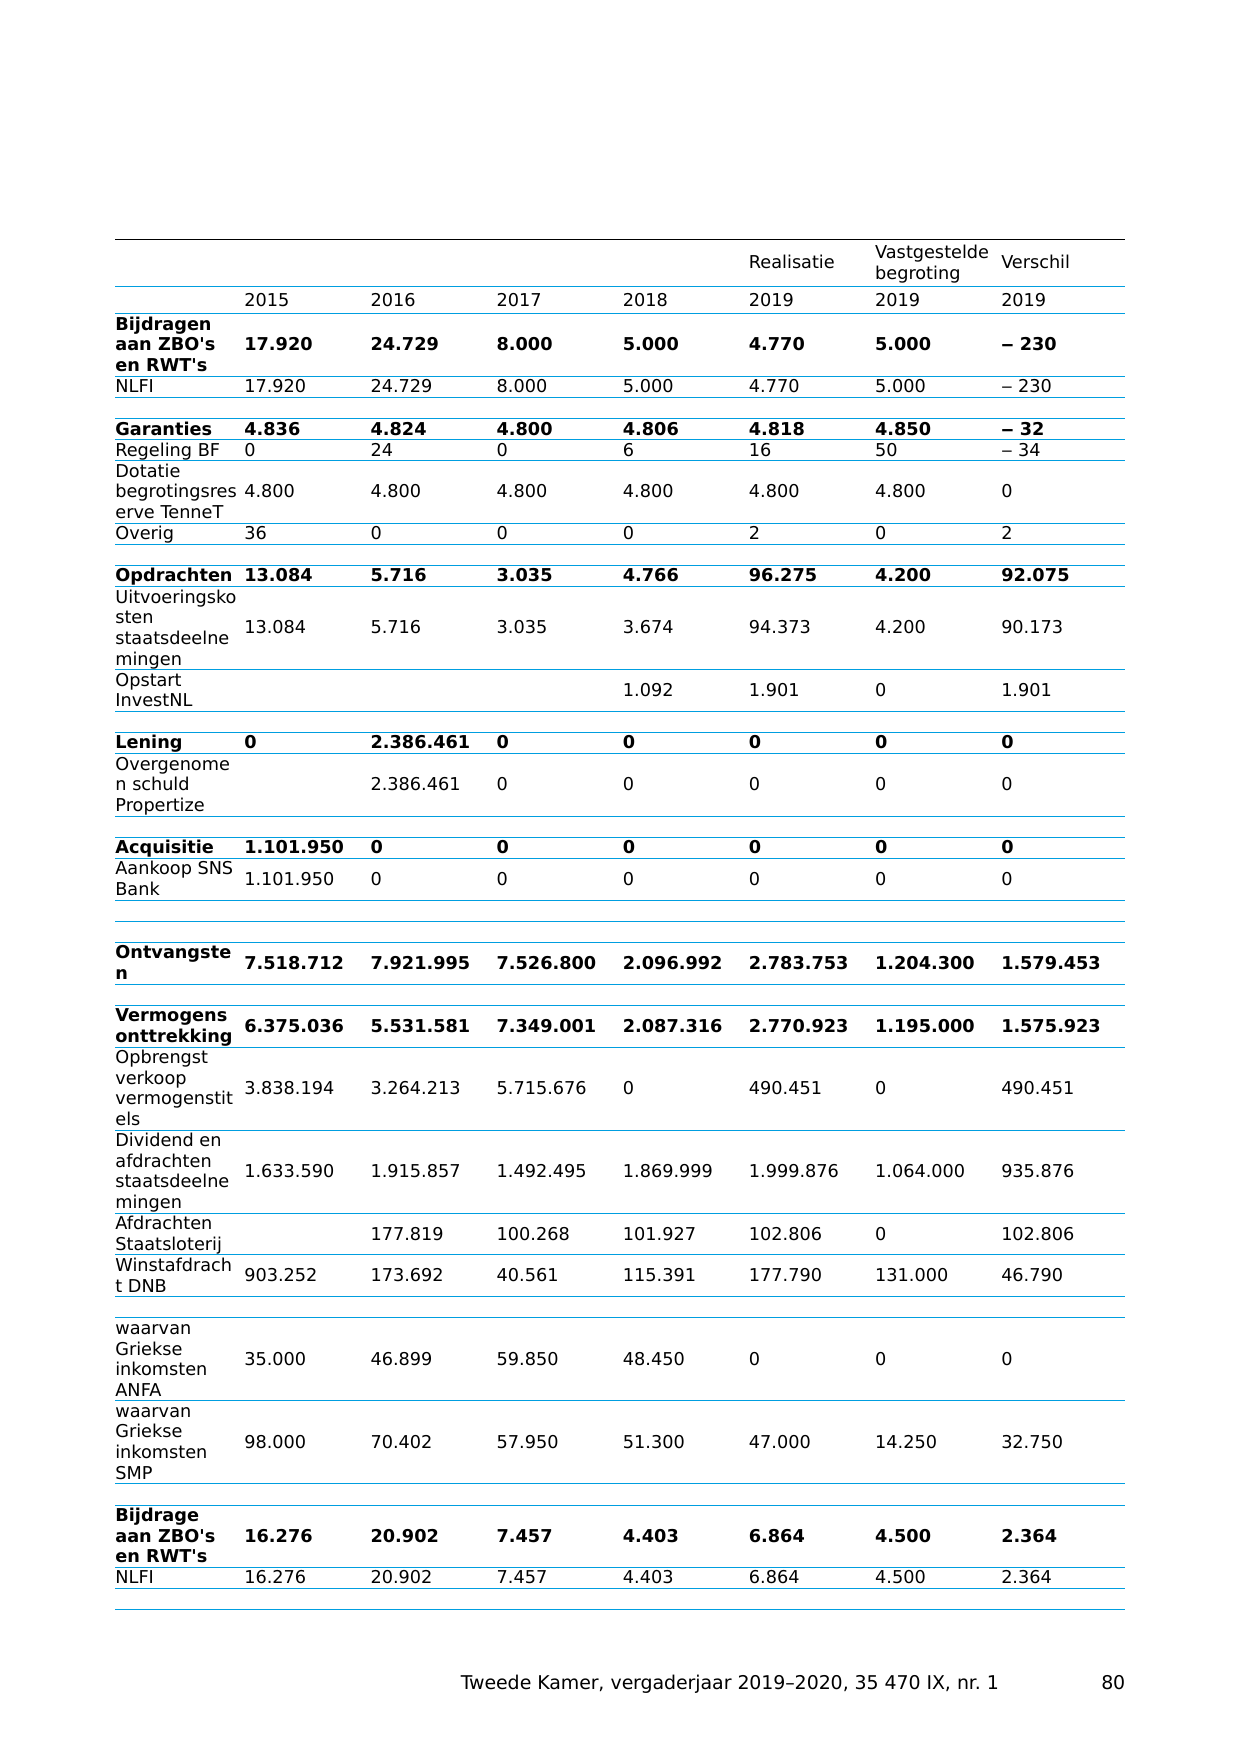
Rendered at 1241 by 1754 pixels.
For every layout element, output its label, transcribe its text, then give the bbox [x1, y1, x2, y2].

table_cell Garanties [115, 419, 241, 439]
table_cell [494, 712, 620, 732]
table_cell 0 [746, 1318, 872, 1400]
table_cell 2019 [872, 287, 998, 313]
table_cell 0 [620, 838, 746, 858]
table_cell [998, 1297, 1125, 1317]
table_cell [620, 545, 746, 565]
table_cell [998, 712, 1125, 732]
table_cell Realisatie [746, 240, 872, 286]
table_cell 4.850 [872, 419, 998, 439]
table_cell 4.800 [746, 461, 872, 523]
table_cell 59.850 [494, 1318, 620, 1400]
table_cell Vastgestelde begroting [872, 240, 998, 286]
table_cell 7.921.995 [368, 943, 493, 984]
table_cell 0 [746, 733, 872, 753]
table_cell 4.800 [494, 461, 620, 523]
table_cell 4.200 [872, 566, 998, 586]
table_cell [998, 901, 1125, 921]
table_cell 2.096.992 [620, 943, 746, 984]
table_cell [368, 1484, 493, 1504]
table_cell Uitvoeringskosten staatsdeelnemingen [115, 587, 241, 669]
table_cell [620, 240, 746, 286]
table_cell ‒ 230 [998, 314, 1125, 376]
table_cell [620, 1589, 746, 1609]
table_cell 5.716 [368, 566, 493, 586]
table_cell Aankoop SNS Bank [115, 859, 241, 899]
table_cell 100.268 [494, 1214, 620, 1254]
table_cell 0 [620, 1048, 746, 1129]
table_cell [494, 670, 620, 711]
table_cell 177.819 [368, 1214, 493, 1254]
table_cell [746, 817, 872, 837]
table_cell 2.386.461 [368, 754, 493, 816]
table_cell Bijdragen aan ZBO's en RWT's [115, 314, 241, 376]
table_cell 7.526.800 [494, 943, 620, 984]
table_cell 0 [494, 440, 620, 460]
table_cell 24.729 [368, 314, 493, 376]
table_cell 0 [746, 754, 872, 816]
table_cell 4.800 [872, 461, 998, 523]
table_cell [115, 712, 241, 732]
table_cell 2018 [620, 287, 746, 313]
table_cell 32.750 [998, 1401, 1125, 1483]
table_cell 1.092 [620, 670, 746, 711]
table_cell 4.800 [241, 461, 367, 523]
table_cell 8.000 [494, 314, 620, 376]
table_cell 0 [872, 670, 998, 711]
table_cell Dotatie begrotingsreserve TenneT [115, 461, 241, 523]
table_cell 16.276 [241, 1568, 367, 1588]
table_cell [115, 240, 241, 286]
table_cell 1.101.950 [241, 838, 367, 858]
table_cell 0 [620, 524, 746, 544]
table_cell [241, 545, 367, 565]
table_cell Vermogensonttrekking [115, 1006, 241, 1047]
table_cell ‒ 34 [998, 440, 1125, 460]
table_cell [620, 901, 746, 921]
table_cell 1.999.876 [746, 1131, 872, 1213]
table_cell [494, 985, 620, 1005]
table_cell 0 [998, 754, 1125, 816]
table_cell 0 [494, 524, 620, 544]
table_cell 0 [872, 733, 998, 753]
table_cell 3.838.194 [241, 1048, 367, 1129]
table_cell 4.818 [746, 419, 872, 439]
table_cell 7.349.001 [494, 1006, 620, 1047]
table_cell 0 [872, 1214, 998, 1254]
table_cell [368, 398, 493, 418]
table_cell 0 [368, 524, 493, 544]
table_cell [998, 922, 1125, 942]
table_cell 1.204.300 [872, 943, 998, 984]
table_cell [746, 712, 872, 732]
table_cell [115, 922, 241, 942]
table_cell 5.531.581 [368, 1006, 493, 1047]
table_cell ‒ 32 [998, 419, 1125, 439]
table_cell 48.450 [620, 1318, 746, 1400]
table_cell 0 [998, 1318, 1125, 1400]
table_cell 2.770.923 [746, 1006, 872, 1047]
table_cell 0 [620, 733, 746, 753]
table_cell 0 [494, 838, 620, 858]
table_cell [241, 670, 367, 711]
table_cell 4.800 [620, 461, 746, 523]
table_cell 1.575.923 [998, 1006, 1125, 1047]
table_cell Verschil [998, 240, 1125, 286]
table_cell [241, 985, 367, 1005]
table_cell 4.836 [241, 419, 367, 439]
table_cell [620, 1484, 746, 1504]
table_cell 0 [998, 838, 1125, 858]
table_cell 2.087.316 [620, 1006, 746, 1047]
table_cell Bijdrage aan ZBO's en RWT's [115, 1506, 241, 1567]
table_cell [620, 1297, 746, 1317]
table_cell 13.084 [241, 587, 367, 669]
table_cell 0 [872, 838, 998, 858]
table_cell 1.579.453 [998, 943, 1125, 984]
table_cell [998, 817, 1125, 837]
table_cell 35.000 [241, 1318, 367, 1400]
table_cell [115, 1484, 241, 1504]
table_cell 2.364 [998, 1568, 1125, 1588]
table_cell 4.766 [620, 566, 746, 586]
table_cell 131.000 [872, 1255, 998, 1296]
table_cell [494, 817, 620, 837]
table_cell 6.375.036 [241, 1006, 367, 1047]
table_cell Afdrachten Staatsloterij [115, 1214, 241, 1254]
table_cell 4.403 [620, 1568, 746, 1588]
table_cell 5.716 [368, 587, 493, 669]
table_cell Opbrengst verkoop vermogenstitels [115, 1048, 241, 1129]
table_cell 17.920 [241, 377, 367, 397]
table_cell Lening [115, 733, 241, 753]
table_cell [241, 712, 367, 732]
table_cell 102.806 [998, 1214, 1125, 1254]
table_cell 98.000 [241, 1401, 367, 1483]
table_cell 4.500 [872, 1568, 998, 1588]
table_cell 90.173 [998, 587, 1125, 669]
table_cell [872, 901, 998, 921]
table_cell 4.824 [368, 419, 493, 439]
table_header Tabel 22 Budgettaire gevolgen van beleidsartikel 3 Financieringsactiviteiten publiek-private sector (bedragen x € 1.000) [115, 191, 1125, 239]
table_cell 6.864 [746, 1506, 872, 1567]
table_cell 14.250 [872, 1401, 998, 1483]
table_cell Ontvangsten [115, 943, 241, 984]
table_cell [494, 922, 620, 942]
table_cell [746, 1484, 872, 1504]
table_cell [872, 1297, 998, 1317]
table_cell [368, 817, 493, 837]
table_cell 115.391 [620, 1255, 746, 1296]
table_cell 101.927 [620, 1214, 746, 1254]
table_cell [998, 1484, 1125, 1504]
table_cell [115, 398, 241, 418]
table_cell 7.457 [494, 1506, 620, 1567]
table_cell Dividend en afdrachten staatsdeelnemingen [115, 1131, 241, 1213]
table_cell 4.806 [620, 419, 746, 439]
table_cell ‒ 230 [998, 377, 1125, 397]
table_cell 2016 [368, 287, 493, 313]
table_cell 4.770 [746, 314, 872, 376]
table_cell 0 [241, 440, 367, 460]
table_cell 173.692 [368, 1255, 493, 1296]
table_cell 20.902 [368, 1568, 493, 1588]
table_cell 0 [872, 1048, 998, 1129]
table_cell [746, 985, 872, 1005]
table_cell 4.403 [620, 1506, 746, 1567]
table_cell [620, 985, 746, 1005]
table_cell [872, 1589, 998, 1609]
table_cell [746, 1589, 872, 1609]
table_cell 1.101.950 [241, 859, 367, 899]
table_cell [746, 901, 872, 921]
table_cell [368, 712, 493, 732]
table_cell 0 [368, 859, 493, 899]
table_cell 0 [620, 754, 746, 816]
table_cell 16.276 [241, 1506, 367, 1567]
table_cell 51.300 [620, 1401, 746, 1483]
table_cell [368, 1589, 493, 1609]
table_cell [746, 545, 872, 565]
table_cell 5.000 [872, 377, 998, 397]
table_cell 490.451 [998, 1048, 1125, 1129]
table_cell Winstafdracht DNB [115, 1255, 241, 1296]
table_cell [872, 712, 998, 732]
table_cell 57.950 [494, 1401, 620, 1483]
table_cell NLFI [115, 377, 241, 397]
table_cell 4.800 [368, 461, 493, 523]
table_cell [241, 817, 367, 837]
table_cell 0 [998, 733, 1125, 753]
table_cell 0 [494, 859, 620, 899]
table_cell [115, 817, 241, 837]
table_cell [241, 1214, 367, 1254]
table_cell 903.252 [241, 1255, 367, 1296]
table_cell Regeling BF [115, 440, 241, 460]
table_cell 7.518.712 [241, 943, 367, 984]
table_cell [241, 1484, 367, 1504]
table_cell 0 [872, 1318, 998, 1400]
table_cell [872, 545, 998, 565]
table_cell 102.806 [746, 1214, 872, 1254]
table_cell [368, 922, 493, 942]
table_cell 3.264.213 [368, 1048, 493, 1129]
table_cell 13.084 [241, 566, 367, 586]
table_cell 0 [746, 859, 872, 899]
table_cell [368, 985, 493, 1005]
table_cell [998, 1589, 1125, 1609]
table_cell [115, 287, 241, 313]
table_cell 36 [241, 524, 367, 544]
table_cell Overgenomen schuld Propertize [115, 754, 241, 816]
table_cell 5.000 [620, 377, 746, 397]
table_cell 0 [872, 524, 998, 544]
table_cell 3.674 [620, 587, 746, 669]
table_cell [368, 670, 493, 711]
table_cell 2019 [998, 287, 1125, 313]
table_cell [115, 545, 241, 565]
table_cell 1.195.000 [872, 1006, 998, 1047]
table_cell [872, 985, 998, 1005]
table_cell 1.915.857 [368, 1131, 493, 1213]
table_cell [241, 754, 367, 816]
table_cell 0 [620, 859, 746, 899]
table_cell 0 [872, 859, 998, 899]
table_cell 92.075 [998, 566, 1125, 586]
table_cell 70.402 [368, 1401, 493, 1483]
table_cell [746, 922, 872, 942]
table_cell Opstart InvestNL [115, 670, 241, 711]
table_cell 1.901 [746, 670, 872, 711]
table_cell 0 [494, 754, 620, 816]
table_cell 0 [241, 733, 367, 753]
table_cell [620, 712, 746, 732]
table_cell 177.790 [746, 1255, 872, 1296]
table_cell [241, 922, 367, 942]
table_cell 0 [368, 838, 493, 858]
table_cell NLFI [115, 1568, 241, 1588]
table_cell 1.901 [998, 670, 1125, 711]
table_cell 0 [494, 733, 620, 753]
table_cell 4.500 [872, 1506, 998, 1567]
table_cell 0 [998, 859, 1125, 899]
table_cell 6 [620, 440, 746, 460]
table_cell 4.800 [494, 419, 620, 439]
table_cell 96.275 [746, 566, 872, 586]
table_cell [241, 398, 367, 418]
table_cell [872, 817, 998, 837]
table_cell 4.200 [872, 587, 998, 669]
table_cell 1.492.495 [494, 1131, 620, 1213]
table_cell [872, 1484, 998, 1504]
table_cell 5.000 [872, 314, 998, 376]
table_cell 40.561 [494, 1255, 620, 1296]
table_cell Acquisitie [115, 838, 241, 858]
table_cell 24 [368, 440, 493, 460]
table_cell [368, 901, 493, 921]
table_cell 0 [746, 838, 872, 858]
table_cell 1.064.000 [872, 1131, 998, 1213]
table_cell Opdrachten [115, 566, 241, 586]
table_cell 3.035 [494, 566, 620, 586]
table_cell 24.729 [368, 377, 493, 397]
table_cell [620, 817, 746, 837]
table_cell 2015 [241, 287, 367, 313]
table_cell [998, 985, 1125, 1005]
table_cell 16 [746, 440, 872, 460]
table_cell 8.000 [494, 377, 620, 397]
table_cell 94.373 [746, 587, 872, 669]
table_cell [368, 1297, 493, 1317]
table_cell [115, 1589, 241, 1609]
table_cell Overig [115, 524, 241, 544]
table_cell [998, 545, 1125, 565]
table_cell 46.899 [368, 1318, 493, 1400]
table_cell [494, 1589, 620, 1609]
table_cell [494, 240, 620, 286]
table_cell 2017 [494, 287, 620, 313]
table_cell 1.869.999 [620, 1131, 746, 1213]
table_cell [494, 901, 620, 921]
table_cell 2.364 [998, 1506, 1125, 1567]
table_cell [872, 398, 998, 418]
table_cell 490.451 [746, 1048, 872, 1129]
table_cell 17.920 [241, 314, 367, 376]
table_cell [620, 398, 746, 418]
table_cell [746, 398, 872, 418]
table_cell [241, 1297, 367, 1317]
table_cell 3.035 [494, 587, 620, 669]
table_cell 6.864 [746, 1568, 872, 1588]
table_cell [998, 398, 1125, 418]
table_cell 935.876 [998, 1131, 1125, 1213]
table_cell 0 [872, 754, 998, 816]
table_cell [494, 398, 620, 418]
table_cell [494, 1484, 620, 1504]
table_cell waarvan Griekse inkomsten ANFA [115, 1318, 241, 1400]
table_cell [241, 1589, 367, 1609]
table_cell 2.386.461 [368, 733, 493, 753]
table_cell 0 [998, 461, 1125, 523]
table_cell 2019 [746, 287, 872, 313]
table_cell 2 [998, 524, 1125, 544]
table_cell 20.902 [368, 1506, 493, 1567]
table_cell [494, 1297, 620, 1317]
table_cell [494, 545, 620, 565]
table_cell [746, 1297, 872, 1317]
table_cell 2.783.753 [746, 943, 872, 984]
table_cell 4.770 [746, 377, 872, 397]
table_cell [241, 240, 367, 286]
table_cell 5.715.676 [494, 1048, 620, 1129]
table_cell 50 [872, 440, 998, 460]
table_cell 46.790 [998, 1255, 1125, 1296]
table_cell 1.633.590 [241, 1131, 367, 1213]
table_cell [872, 922, 998, 942]
table_cell [368, 545, 493, 565]
table_cell [241, 901, 367, 921]
table_cell [620, 922, 746, 942]
table_cell [115, 901, 241, 921]
table_cell 2 [746, 524, 872, 544]
table_cell 47.000 [746, 1401, 872, 1483]
table_cell [368, 240, 493, 286]
table_cell [115, 985, 241, 1005]
table_cell 7.457 [494, 1568, 620, 1588]
table_cell 5.000 [620, 314, 746, 376]
table_cell [115, 1297, 241, 1317]
table_cell waarvan Griekse inkomsten SMP [115, 1401, 241, 1483]
